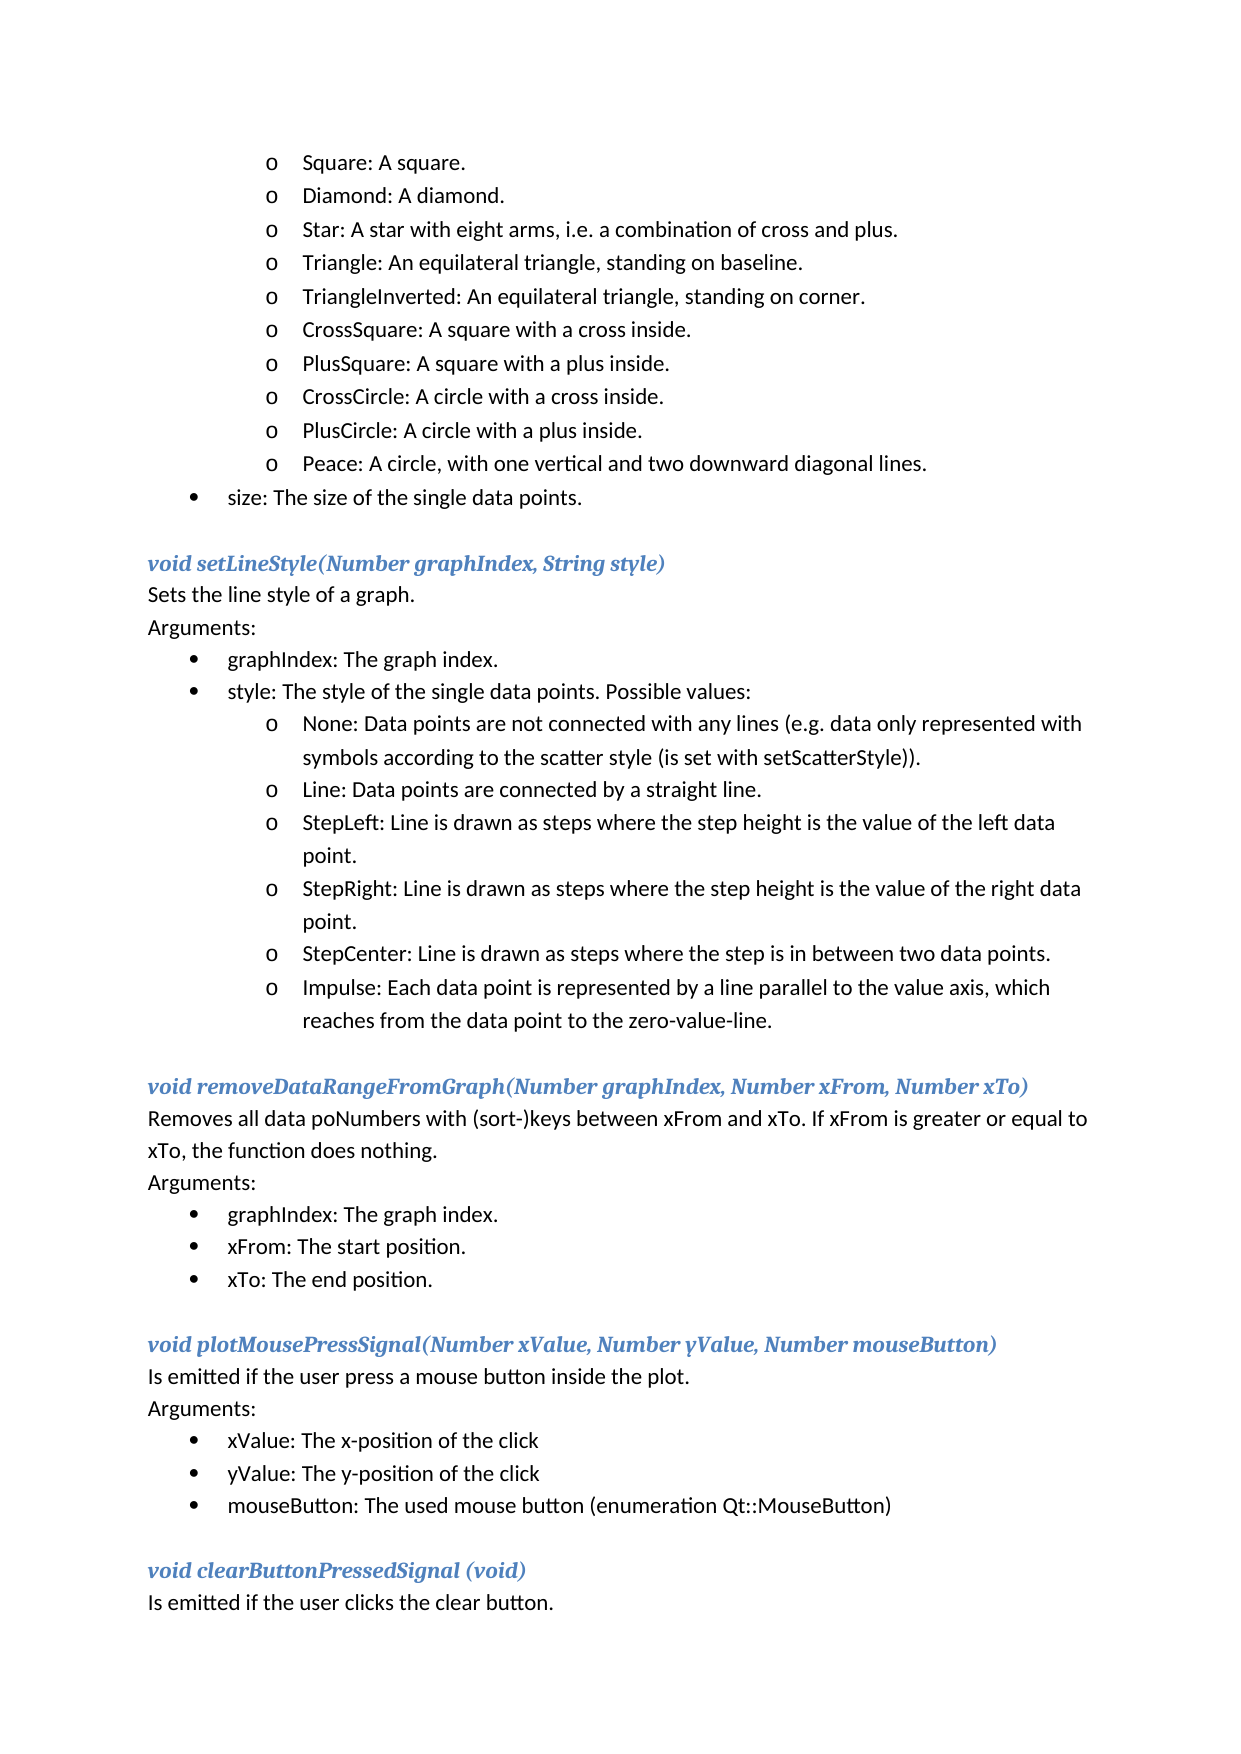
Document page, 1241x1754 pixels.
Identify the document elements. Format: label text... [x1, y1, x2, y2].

list CrossCircle: A circle with a cross inside. [265, 382, 1093, 412]
list StepRight: Line is drawn as steps where the step height is the value of the right data point. [265, 874, 1093, 935]
list xFrom: The start position. [190, 1232, 1093, 1261]
list Diamond: A diamond. [265, 181, 1093, 210]
list xTo: The end position. [190, 1265, 1093, 1293]
list Peace: A circle, with one vertical and two downward diagonal lines. [265, 449, 1093, 479]
text Sets the line style of a graph. [148, 581, 1093, 608]
list Square: A square. [265, 148, 1093, 177]
list graphIndex: The graph index. [190, 645, 1093, 673]
list xValue: The x-position of the click [190, 1427, 1093, 1454]
list Line: Data points are connected by a straight line. [265, 775, 1093, 804]
list TriangleInverted: An equilateral triangle, standing on corner. [265, 282, 1093, 311]
list StepLeft: Line is drawn as steps where the step height is the value of the left data point. [265, 808, 1093, 870]
text Arguments: [148, 613, 1093, 641]
list mouseButton: The used mouse button (enumeration Qt::MouseButton) [190, 1491, 1093, 1519]
text Is emitted if the user clicks the clear button. [148, 1588, 1093, 1616]
subtitle void clearButtonPressedSignal (void) [148, 1558, 1093, 1584]
list Triangle: An equilateral triangle, standing on baseline. [265, 248, 1093, 277]
text Arguments: [148, 1168, 1093, 1196]
list CrossSquare: A square with a cross inside. [265, 315, 1093, 344]
subtitle void plotMousePressSignal(Number xValue, Number yValue, Number mouseButton) [148, 1332, 1093, 1358]
text Arguments: [148, 1394, 1093, 1422]
list style: The style of the single data points. Possible values: [190, 677, 1093, 705]
text Is emitted if the user press a mouse button inside the plot. [148, 1362, 1093, 1390]
list Star: A star with eight arms, i.e. a combination of cross and plus. [265, 215, 1093, 244]
list None: Data points are not connected with any lines (e.g. data only represented with symbols according to the scatter style (is set with setScatterStyle)). [265, 709, 1093, 771]
list PlusCircle: A circle with a plus inside. [265, 416, 1093, 445]
list Impulse: Each data point is represented by a line parallel to the value axis, which reaches from the data point to the zero-value-line. [265, 973, 1093, 1034]
list PlusSquare: A square with a plus inside. [265, 349, 1093, 378]
subtitle void setLineStyle(Number graphIndex, String style) [148, 550, 1093, 577]
subtitle void removeDataRangeFromGraph(Number graphIndex, Number xFrom, Number xTo) [148, 1073, 1093, 1100]
list yValue: The y-position of the click [190, 1459, 1093, 1487]
text Removes all data poNumbers with (sort-)keys between xFrom and xTo. If xFrom is greater or equal to xTo, the function does nothing. [148, 1104, 1093, 1164]
list StepCenter: Line is drawn as steps where the step is in between two data points. [265, 939, 1093, 968]
list size: The size of the single data points. [190, 483, 1093, 511]
list graphIndex: The graph index. [190, 1200, 1093, 1228]
